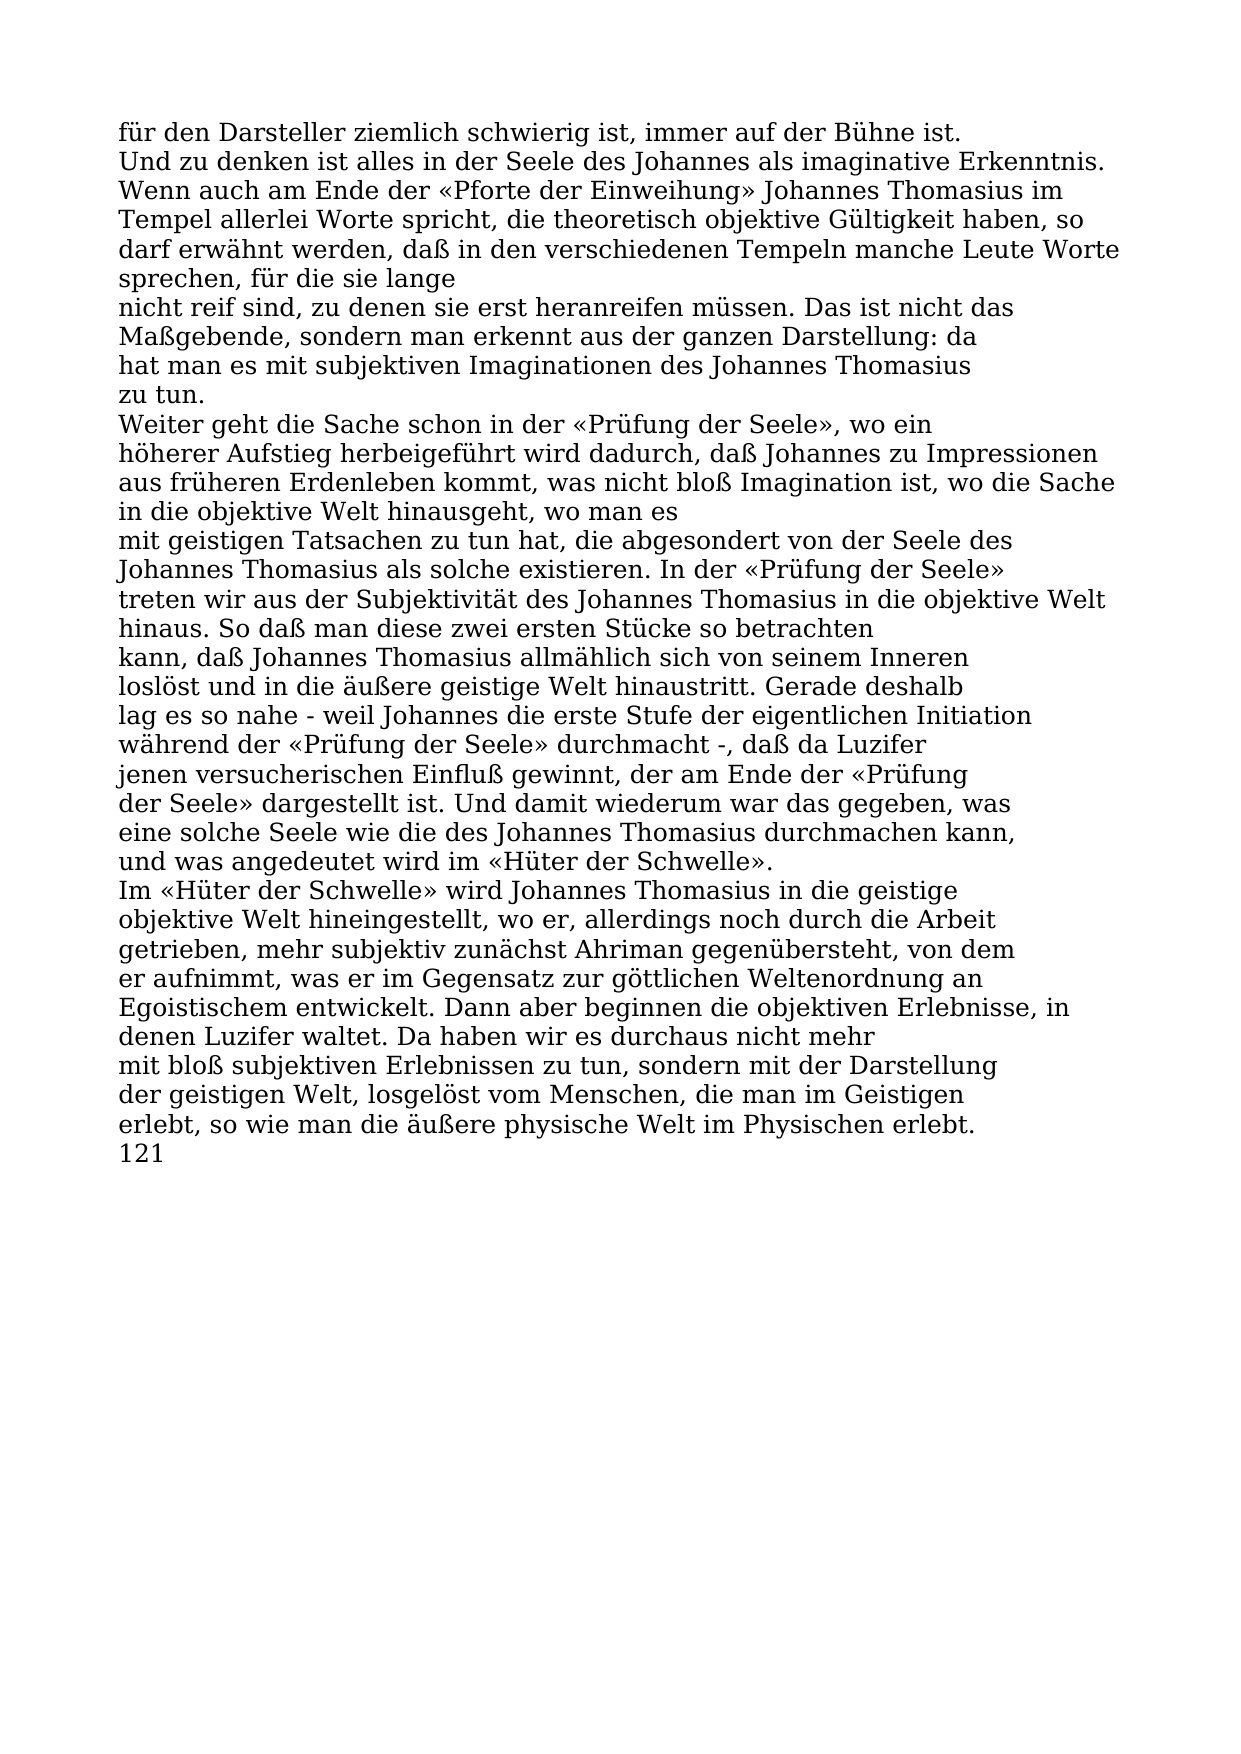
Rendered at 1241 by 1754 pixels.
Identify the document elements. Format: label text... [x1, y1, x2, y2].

text hat man es mit subjektiven Imaginationen des Johannes Thomasius [118, 351, 1122, 381]
text Maßgebende, sondern man erkennt aus der ganzen Darstellung: da [118, 322, 1122, 351]
text er aufnimmt, was er im Gegensatz zur göttlichen Weltenordnung an [118, 964, 1122, 993]
text getrieben, mehr subjektiv zunächst Ahriman gegenübersteht, von dem [118, 935, 1122, 964]
text objektive Welt hineingestellt, wo er, allerdings noch durch die Arbeit [118, 906, 1122, 935]
text höherer Aufstieg herbeigeführt wird dadurch, daß Johannes zu Impressionen aus früheren Erdenleben kommt, was nicht bloß Imagination ist, wo die Sache in die objektive Welt hinausgeht, wo man es [118, 439, 1122, 526]
text 121 [118, 1139, 1122, 1168]
text und was angedeutet wird im «Hüter der Schwelle». [118, 847, 1122, 876]
text mit geistigen Tatsachen zu tun hat, die abgesondert von der Seele des [118, 526, 1122, 556]
text jenen versucherischen Einfluß gewinnt, der am Ende der «Prüfung [118, 760, 1122, 789]
text Und zu denken ist alles in der Seele des Johannes als imaginative Erkenntnis. Wenn auch am Ende der «Pforte der Einweihung» Johannes Thomasius im Tempel allerlei Worte spricht, die theoretisch objektive Gültigkeit haben, so darf erwähnt werden, daß in den verschiedenen Tempeln manche Leute Worte sprechen, für die sie lange [118, 147, 1122, 293]
text nicht reif sind, zu denen sie erst heranreifen müssen. Das ist nicht das [118, 293, 1122, 322]
text erlebt, so wie man die äußere physische Welt im Physischen erlebt. [118, 1110, 1122, 1139]
text Im «Hüter der Schwelle» wird Johannes Thomasius in die geistige [118, 876, 1122, 906]
text zu tun. [118, 381, 1122, 410]
text der geistigen Welt, losgelöst vom Menschen, die man im Geistigen [118, 1081, 1122, 1110]
text der Seele» dargestellt ist. Und damit wiederum war das gegeben, was [118, 789, 1122, 818]
text mit bloß subjektiven Erlebnissen zu tun, sondern mit der Darstellung [118, 1051, 1122, 1081]
text eine solche Seele wie die des Johannes Thomasius durchmachen kann, [118, 818, 1122, 847]
text für den Darsteller ziemlich schwierig ist, immer auf der Bühne ist. [118, 118, 1122, 147]
text lag es so nahe - weil Johannes die erste Stufe der eigentlichen Initiation während der «Prüfung der Seele» durchmacht -, daß da Luzifer [118, 701, 1122, 760]
text Egoistischem entwickelt. Dann aber beginnen die objektiven Erlebnisse, in denen Luzifer waltet. Da haben wir es durchaus nicht mehr [118, 993, 1122, 1051]
text Johannes Thomasius als solche existieren. In der «Prüfung der Seele» [118, 556, 1122, 585]
text treten wir aus der Subjektivität des Johannes Thomasius in die objektive Welt hinaus. So daß man diese zwei ersten Stücke so betrachten [118, 585, 1122, 643]
text Weiter geht die Sache schon in der «Prüfung der Seele», wo ein [118, 410, 1122, 439]
text loslöst und in die äußere geistige Welt hinaustritt. Gerade deshalb [118, 672, 1122, 701]
text kann, daß Johannes Thomasius allmählich sich von seinem Inneren [118, 643, 1122, 672]
